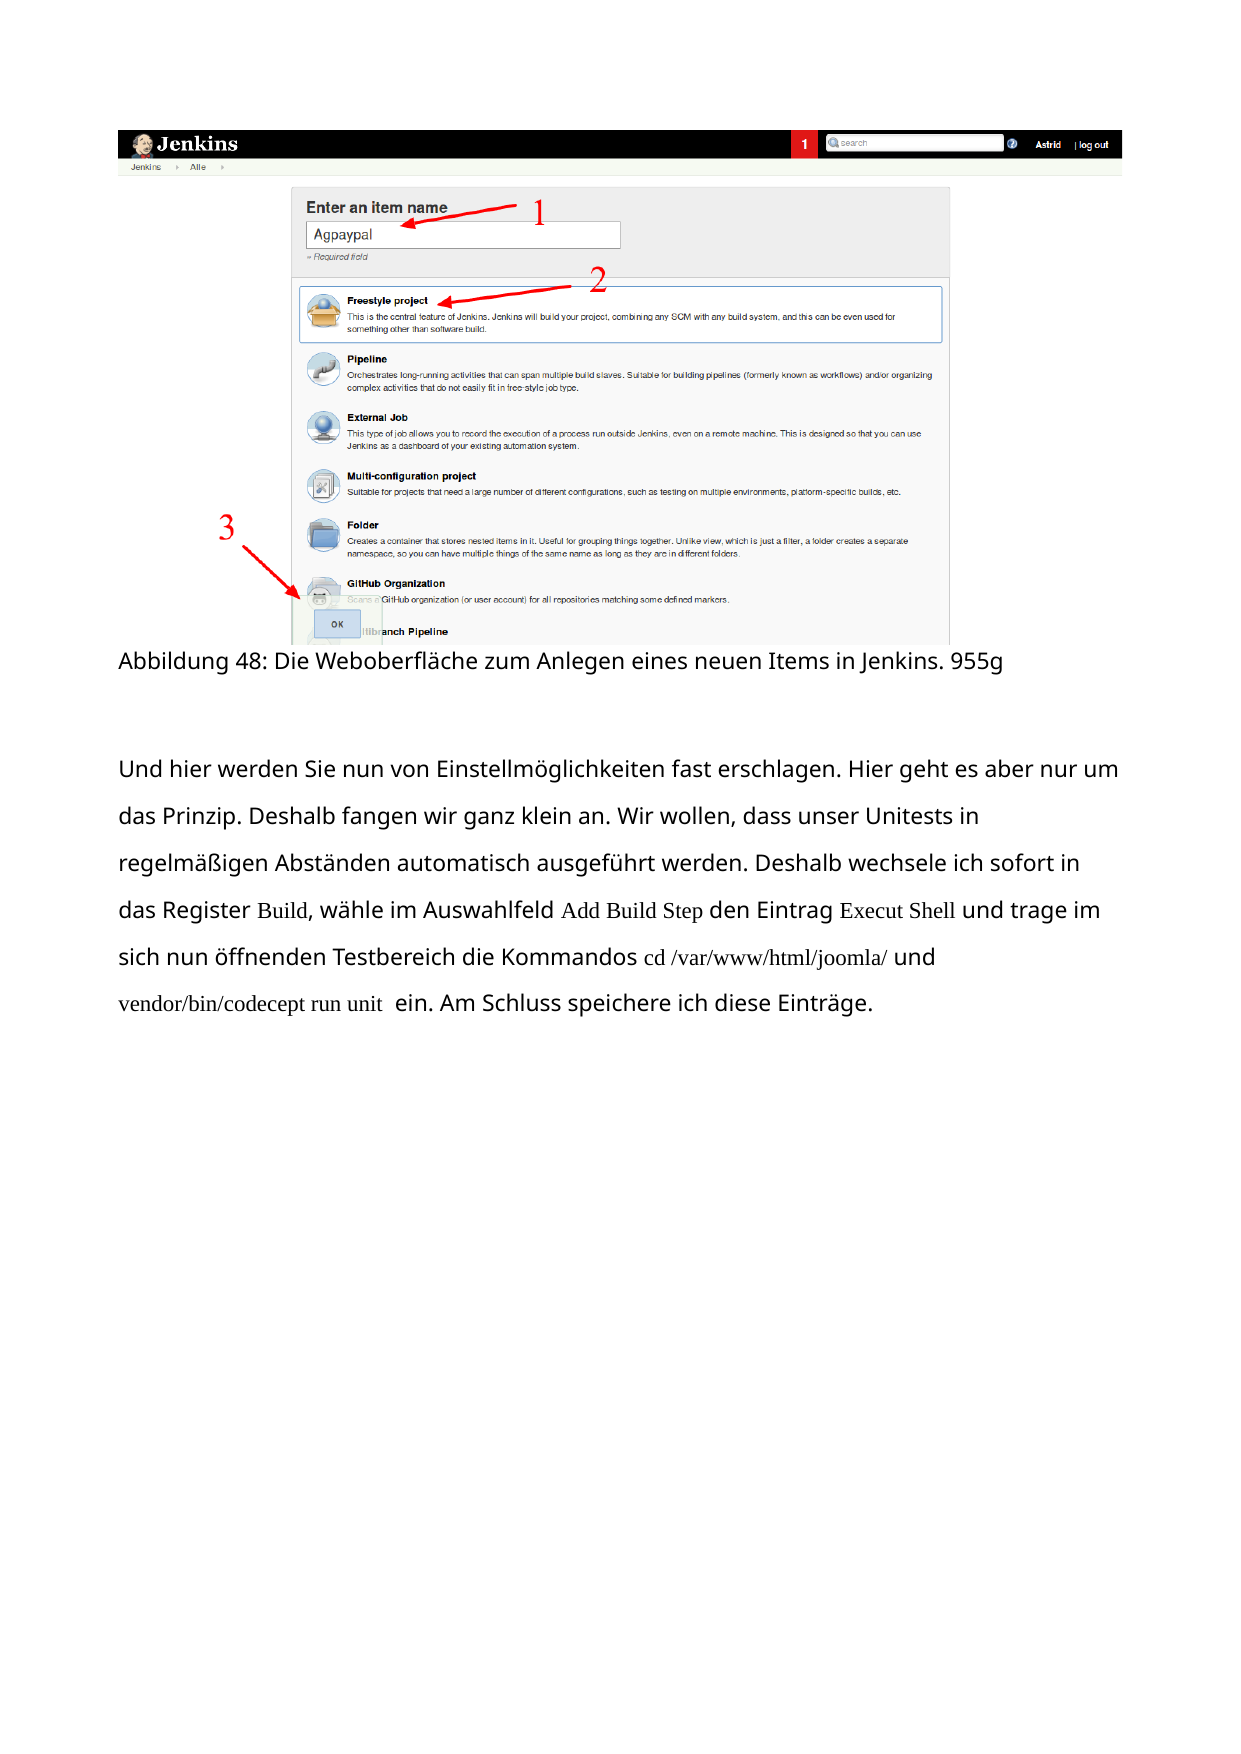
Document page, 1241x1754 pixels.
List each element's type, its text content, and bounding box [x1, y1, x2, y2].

picture [118, 130, 1123, 645]
text Abbildung 48: Die Weboberfläche zum Anlegen eines neuen Items in Jenkins. 955g [118, 645, 1122, 676]
text Und hier werden Sie nun von Einstellmöglichkeiten fast erschlagen. Hier geht es aber nur um das Prinzip. Deshalb fangen wir ganz klein an. Wir wollen, dass unser Unitests in regelmäßigen Abständen automatisch ausgeführt werden. Deshalb wechsele ich sofort in das Register Build, wähle im Auswahlfeld Add Build Step den Eintrag Execut Shell und trage im sich nun öffnenden Testbereich die Kommandos cd /var/www/html/joomla/ und vendor/bin/codecept run unit ein. Am Schluss speichere ich diese Einträge. [118, 753, 1122, 1018]
